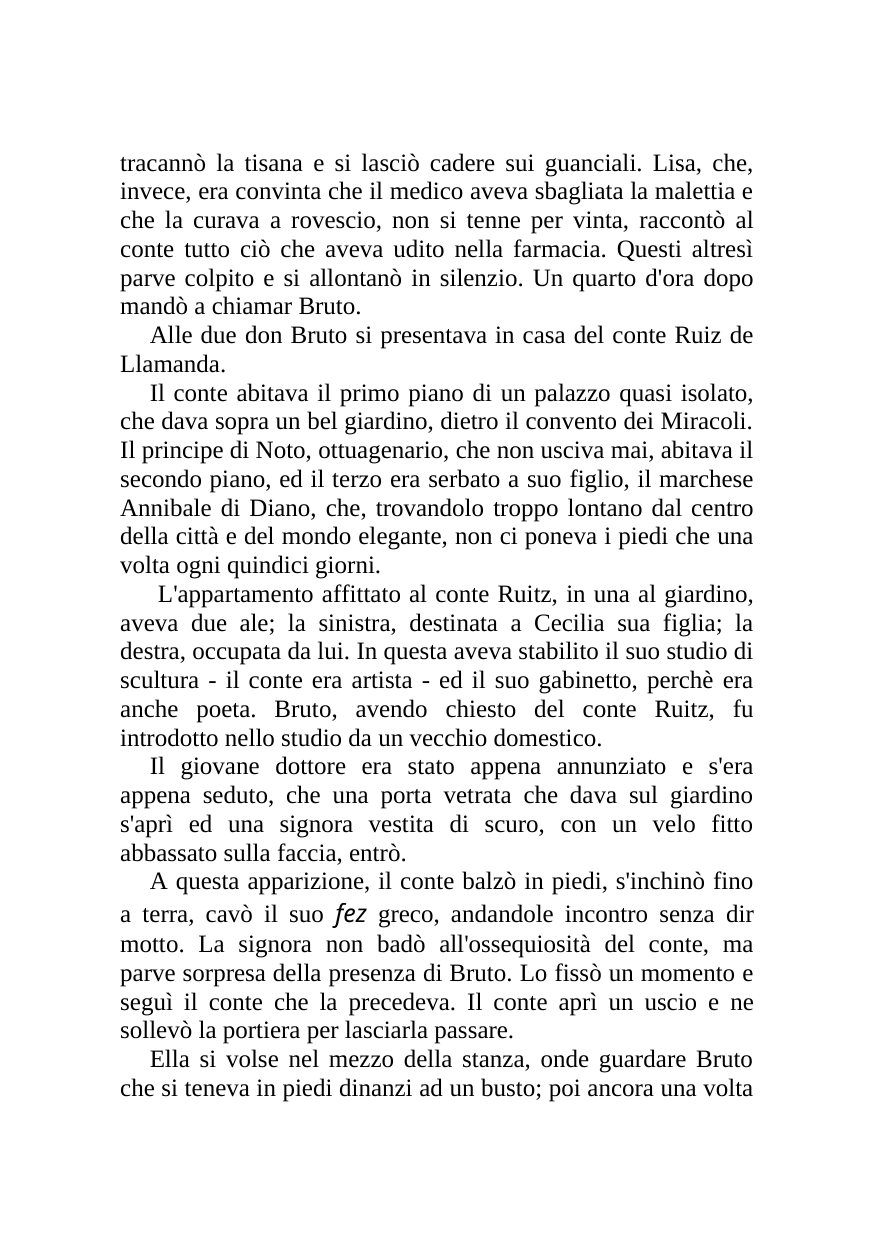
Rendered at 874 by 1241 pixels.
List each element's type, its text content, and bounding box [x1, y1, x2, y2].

text A questa apparizione, il conte balzò in piedi, s'inchinò fino a terra, cavò il suo fez greco, andandole incontro senza dir motto. La signora non badò all'ossequiosità del conte, ma parve sorpresa della presenza di Bruto. Lo fissò un momento e seguì il conte che la precedeva. Il conte aprì un uscio e ne sollevò la portiera per lasciarla passare. [120, 866, 754, 1044]
text Ella si volse nel mezzo della stanza, onde guardare Bruto che si teneva in piedi dinanzi ad un busto; poi ancora una volta [120, 1044, 754, 1102]
text tracannò la tisana e si lasciò cadere sui guanciali. Lisa, che, invece, era convinta che il medico aveva sbagliata la malettia e che la curava a rovescio, non si tenne per vinta, raccontò al conte tutto ciò che aveva udito nella farmacia. Questi altresì parve colpito e si allontanò in silenzio. Un quarto d'ora dopo mandò a chiamar Bruto. [120, 148, 754, 320]
text L'appartamento affittato al conte Ruitz, in una al giardino, aveva due ale; la sinistra, destinata a Cecilia sua figlia; la destra, occupata da lui. In questa aveva stabilito il suo studio di scultura - il conte era artista - ed il suo gabinetto, perchè era anche poeta. Bruto, avendo chiesto del conte Ruitz, fu introdotto nello studio da un vecchio domestico. [120, 579, 754, 751]
text Il conte abitava il primo piano di un palazzo quasi isolato, che dava sopra un bel giardino, dietro il convento dei Miracoli. Il principe di Noto, ottuagenario, che non usciva mai, abitava il secondo piano, ed il terzo era serbato a suo figlio, il marchese Annibale di Diano, che, trovandolo troppo lontano dal centro della città e del mondo elegante, non ci poneva i piedi che una volta ogni quindici giorni. [120, 378, 754, 579]
text Alle due don Bruto si presentava in casa del conte Ruiz de Llamanda. [120, 320, 754, 378]
text Il giovane dottore era stato appena annunziato e s'era appena seduto, che una porta vetrata che dava sul giardino s'aprì ed una signora vestita di scuro, con un velo fitto abbassato sulla faccia, entrò. [120, 751, 754, 866]
